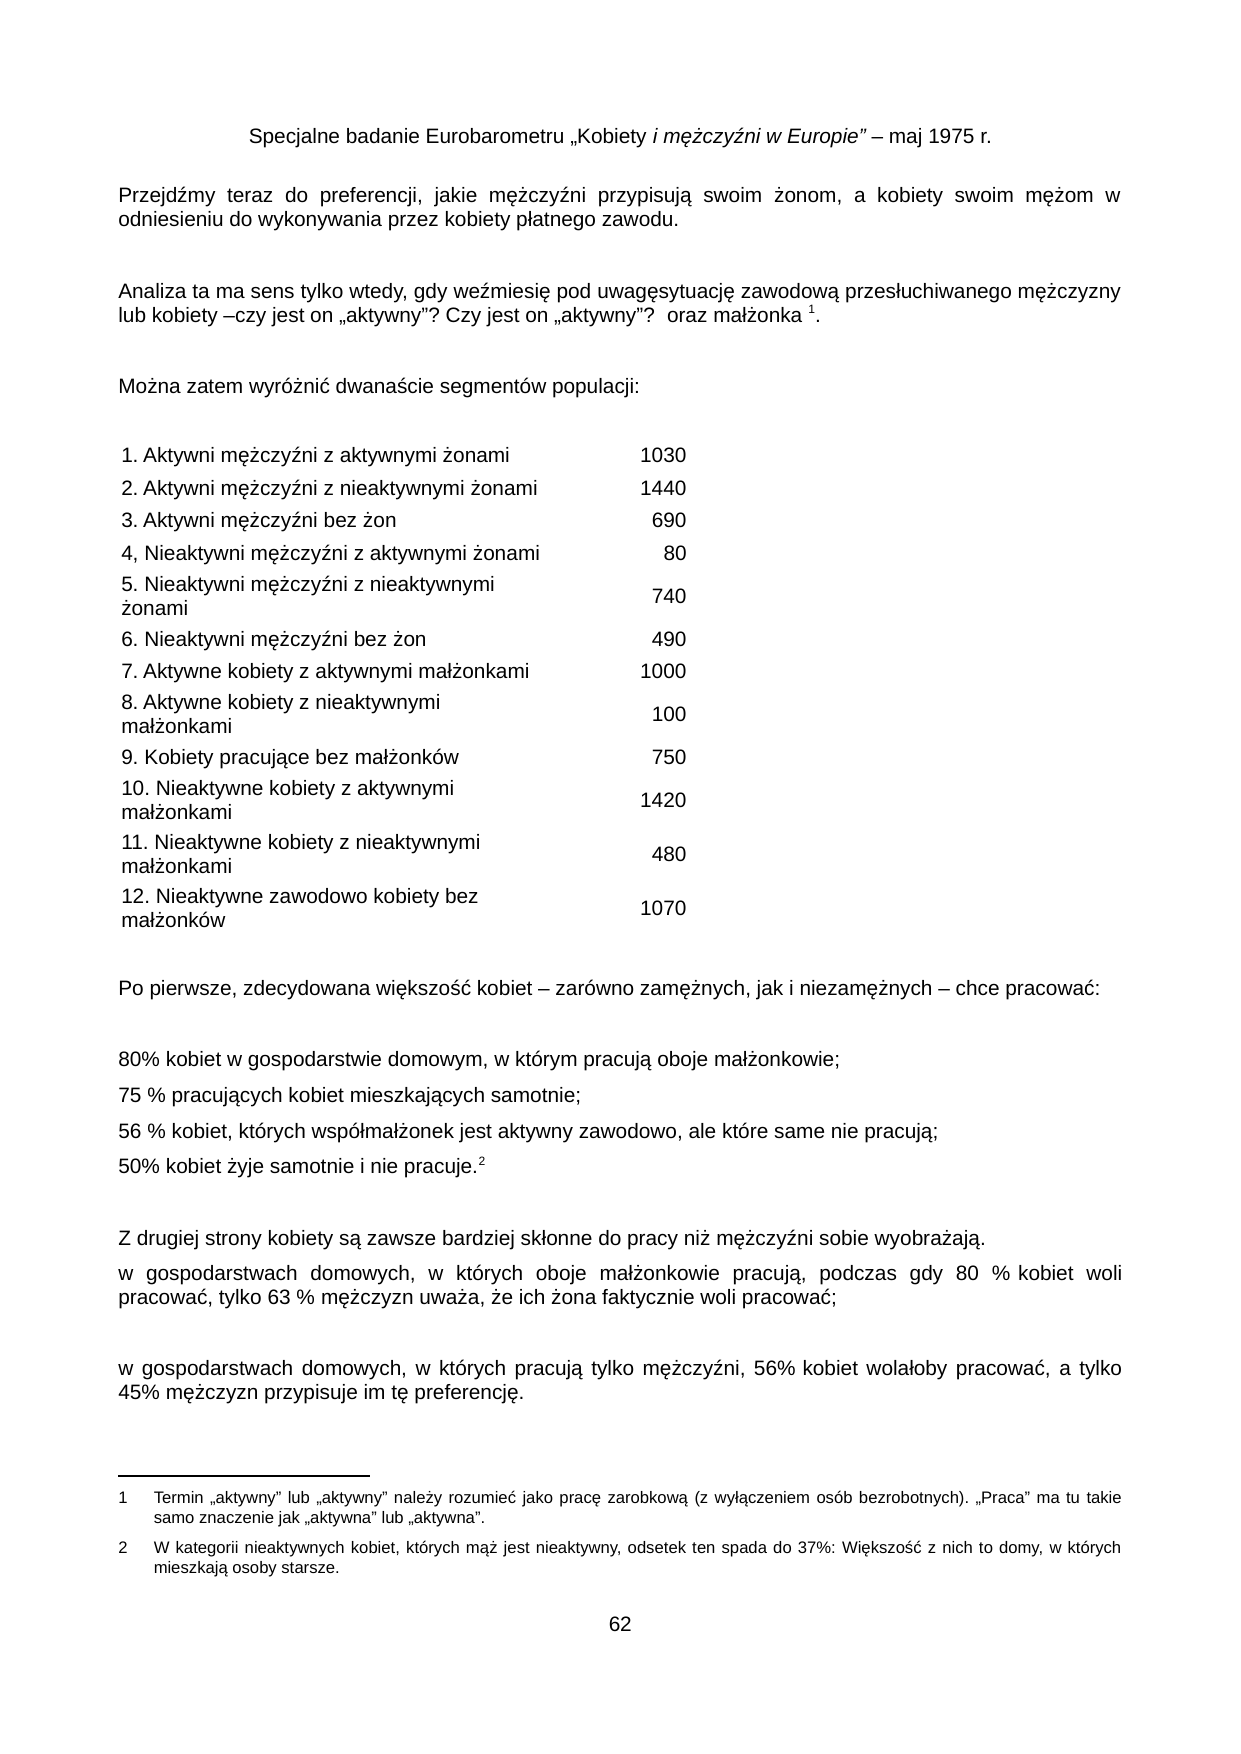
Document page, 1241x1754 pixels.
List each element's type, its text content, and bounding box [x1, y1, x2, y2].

table_cell 690 [551, 504, 689, 536]
table_cell 6. Nieaktywni mężczyźni bez żon [118, 623, 551, 655]
table_cell 11. Nieaktywne kobiety z nieaktywnymi małżonkami [118, 827, 551, 881]
table_cell 1070 [551, 881, 689, 934]
table_cell 8. Aktywne kobiety z nieaktywnymi małżonkami [118, 687, 551, 741]
table_cell 480 [551, 827, 689, 881]
table_cell 1000 [551, 655, 689, 687]
table_header 1030 [551, 439, 689, 471]
text Po pierwsze, zdecydowana większość kobiet – zarówno zamężnych, jak i niezamężnych – chce pracować: [118, 976, 1122, 1000]
text w gospodarstwach domowych, w których pracują tylko mężczyźni, 56% kobiet wolałoby pracować, a tylko 45% mężczyzn przypisuje im tę preferencję. [118, 1356, 1122, 1404]
text 80% kobiet w gospodarstwie domowym, w którym pracują oboje małżonkowie; [118, 1047, 1122, 1071]
table_cell 2. Aktywni mężczyźni z nieaktywnymi żonami [118, 471, 551, 504]
text Analiza ta ma sens tylko wtedy, gdy weźmiesię pod uwagęsytuację zawodową przesłuchiwanego mężczyzny lub kobiety –czy jest on „aktywny”? Czy jest on „aktywny”? oraz małżonka . [118, 278, 1122, 326]
table_cell 100 [551, 687, 689, 741]
text Z drugiej strony kobiety są zawsze bardziej skłonne do pracy niż mężczyźni sobie wyobrażają. [118, 1225, 1122, 1249]
table_cell 12. Nieaktywne zawodowo kobiety bez małżonków [118, 881, 551, 934]
table_cell 1440 [551, 471, 689, 504]
text Przejdźmy teraz do preferencji, jakie mężczyźni przypisują swoim żonom, a kobiety swoim mężom w odniesieniu do wykonywania przez kobiety płatnego zawodu. [118, 183, 1122, 231]
text Można zatem wyróżnić dwanaście segmentów populacji: [118, 374, 1122, 398]
text w gospodarstwach domowych, w których oboje małżonkowie pracują, podczas gdy 80 % kobiet woli pracować, tylko 63 % mężczyzn uważa, że ich żona faktycznie woli pracować; [118, 1261, 1122, 1309]
table_cell 1420 [551, 773, 689, 827]
table_cell 7. Aktywne kobiety z aktywnymi małżonkami [118, 655, 551, 687]
text 56 % kobiet, których współmałżonek jest aktywny zawodowo, ale które same nie pracują; [118, 1118, 1122, 1142]
text 50% kobiet żyje samotnie i nie pracuje. [118, 1154, 1122, 1178]
table_cell 740 [551, 569, 689, 622]
text 75 % pracujących kobiet mieszkających samotnie; [118, 1083, 1122, 1107]
table_cell 9. Kobiety pracujące bez małżonków [118, 741, 551, 773]
table_cell 3. Aktywni mężczyźni bez żon [118, 504, 551, 536]
table_cell 4, Nieaktywni mężczyźni z aktywnymi żonami [118, 536, 551, 569]
table_cell 750 [551, 741, 689, 773]
table_cell 5. Nieaktywni mężczyźni z nieaktywnymi żonami [118, 569, 551, 622]
table_cell 490 [551, 623, 689, 655]
text Termin „aktywny” lub „aktywny” należy rozumieć jako pracę zarobkową (z wyłączeniem osób bezrobotnych). „Praca” ma tu takie samo znaczenie jak „aktywna” lub „aktywna”. [118, 1488, 1122, 1527]
table_header 1. Aktywni mężczyźni z aktywnymi żonami [118, 439, 551, 471]
table_cell 10. Nieaktywne kobiety z aktywnymi małżonkami [118, 773, 551, 827]
text W kategorii nieaktywnych kobiet, których mąż jest nieaktywny, odsetek ten spada do 37%: Większość z nich to domy, w których mieszkają osoby starsze. [118, 1538, 1122, 1577]
table_cell 80 [551, 536, 689, 569]
